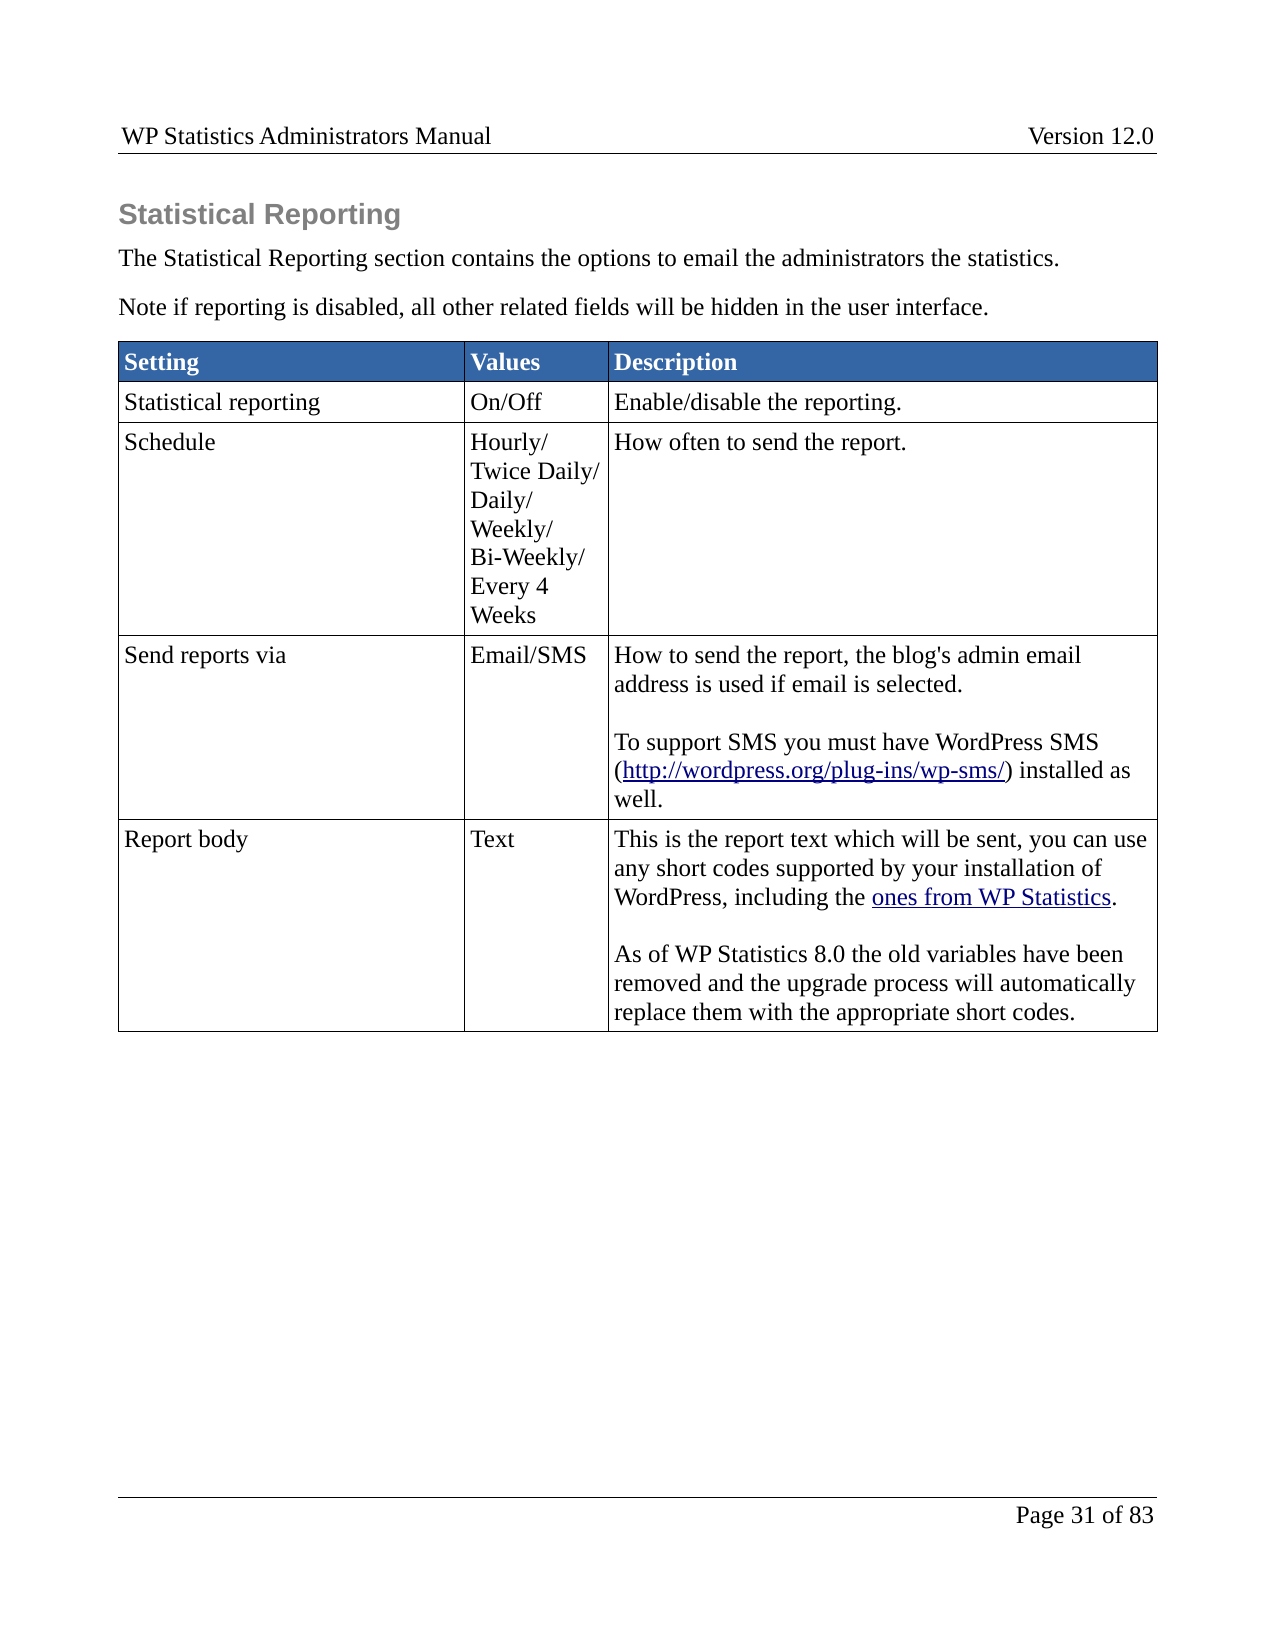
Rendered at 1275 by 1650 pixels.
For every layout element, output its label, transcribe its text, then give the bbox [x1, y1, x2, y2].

text Note if reporting is disabled, all other related fields will be hidden in the user interface. [118, 292, 1157, 321]
table_cell Schedule [119, 423, 464, 634]
table_header Description [609, 342, 1157, 381]
text The Statistical Reporting section contains the options to email the administrators the statistics. [118, 243, 1157, 272]
table_cell Hourly/ Twice Daily/ Daily/ Weekly/ Bi-Weekly/ Every 4 Weeks [465, 423, 608, 634]
table_cell Text [465, 820, 608, 1031]
table_cell Enable/disable the reporting. [609, 382, 1157, 422]
table_header Values [465, 342, 608, 381]
table_cell Report body [119, 820, 464, 1031]
table_cell Send reports via [119, 636, 464, 818]
table_cell How often to send the report. [609, 423, 1157, 634]
table_header Setting [119, 342, 464, 381]
table_cell How to send the report, the blog's admin email address is used if email is selected. To support SMS you must have WordPress SMS (http://wordpress.org/plug-ins/wp-sms/) installed as well. [609, 636, 1157, 818]
table_cell Statistical reporting [119, 382, 464, 422]
table_cell Email/SMS [465, 636, 608, 818]
subtitle Statistical Reporting [118, 197, 1157, 230]
table_cell On/Off [465, 382, 608, 422]
table_cell This is the report text which will be sent, you can use any short codes supported by your installation of WordPress, including the ones from WP Statistics. As of WP Statistics 8.0 the old variables have been removed and the upgrade process will automatically replace them with the appropriate short codes. [609, 820, 1157, 1031]
